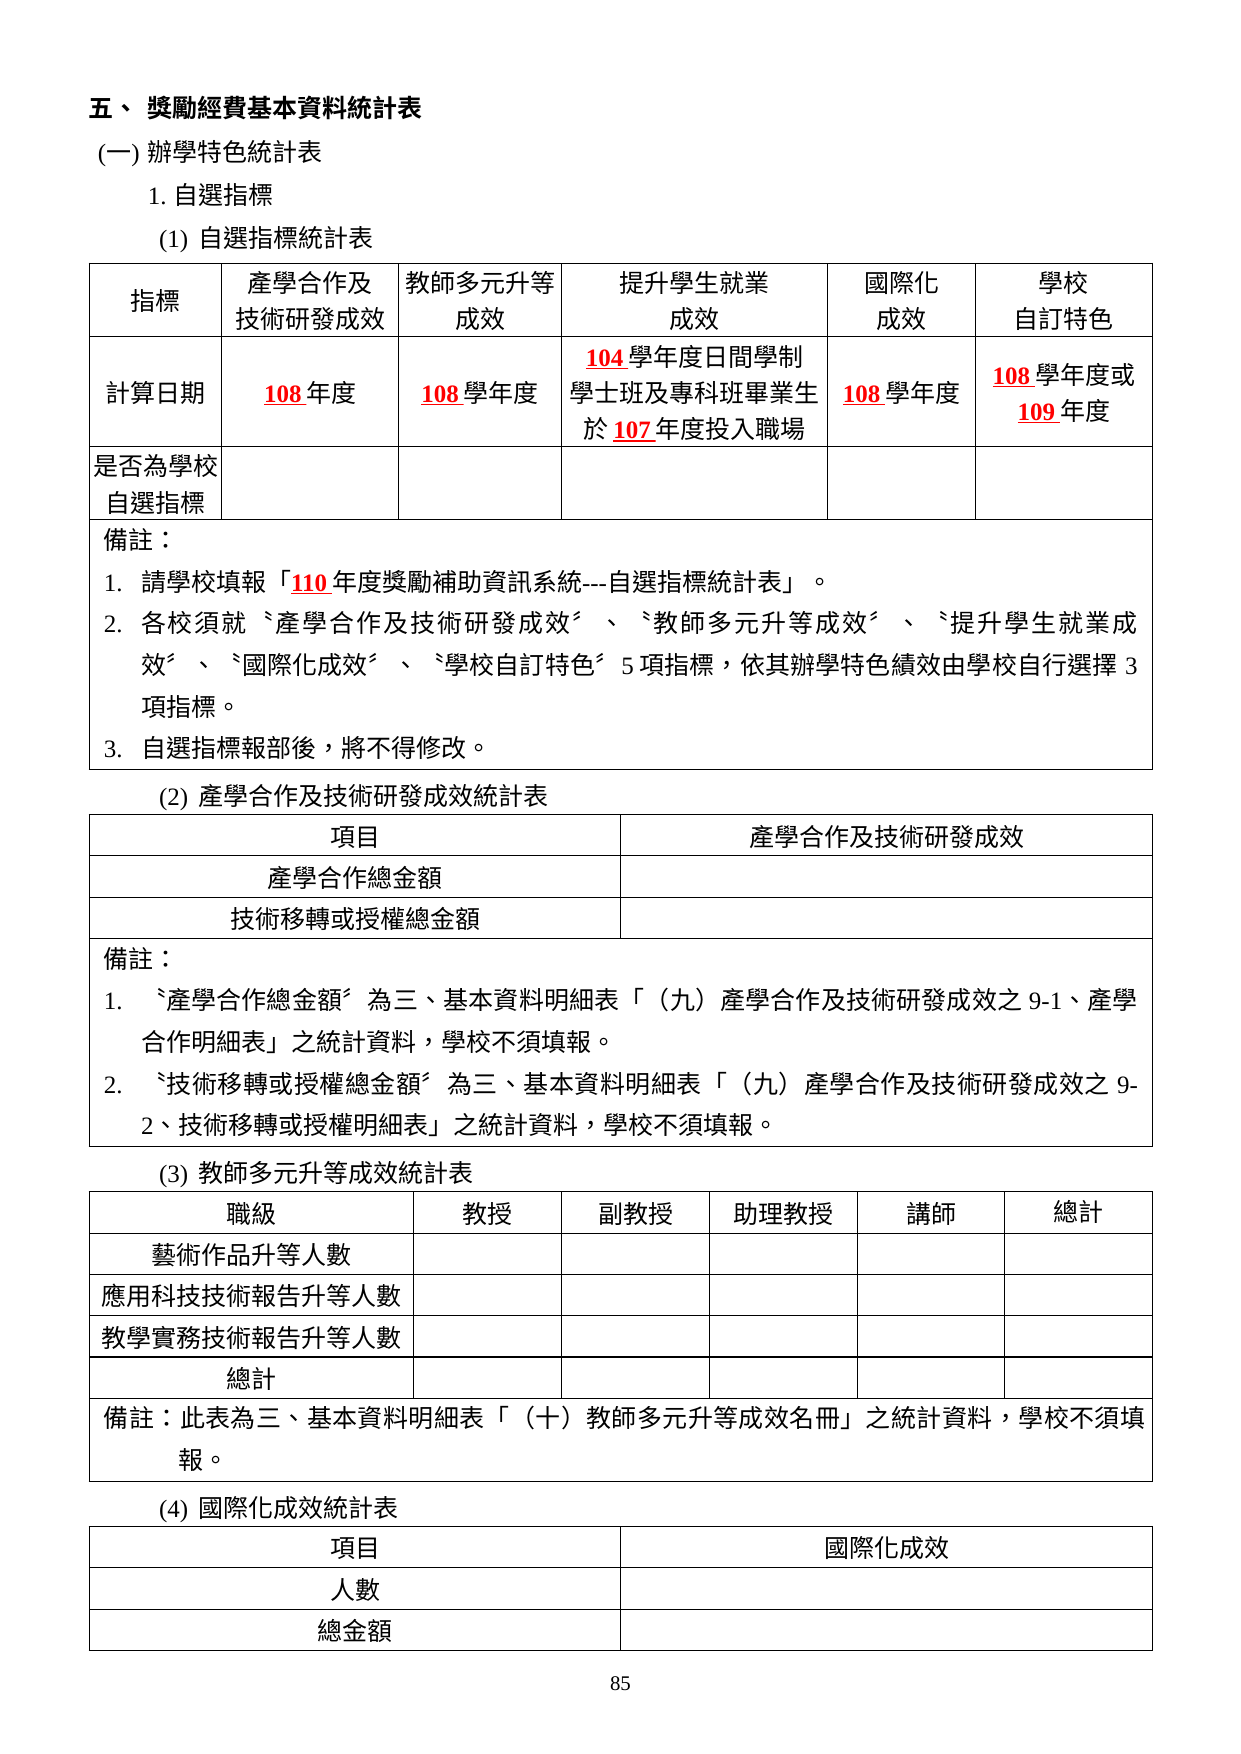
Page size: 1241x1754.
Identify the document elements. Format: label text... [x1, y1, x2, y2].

table_cell [222, 447, 398, 519]
table_cell 技術移轉或授權總金額 [90, 898, 620, 938]
table_cell 備註： 請學校填報「110年度獎勵補助資訊系統---自選指標統計表」。 各校須就〝產學合作及技術研發成效〞、〝教師多元升等成效〞、〝提升學生就業成效〞、〝國際化成效〞、〝學校自訂特色〞5項指標，依其辦學特色績效由學校自行選擇3項指標。 自選指標報部後，將不得修改。 [90, 520, 1152, 769]
table_cell [621, 898, 1152, 938]
table_header 產學合作及 技術研發成效 [222, 264, 398, 336]
table_header 講師 [858, 1192, 1004, 1232]
table_cell 備註： 〝產學合作總金額〞為三、基本資料明細表「（九）產學合作及技術研發成效之9-1、產學合作明細表」之統計資料，學校不須填報。 〝技術移轉或授權總金額〞為三、基本資料明細表「（九）產學合作及技術研發成效之9-2、技術移轉或授權明細表」之統計資料，學校不須填報。 [90, 939, 1152, 1146]
table_cell [414, 1275, 561, 1315]
table_cell [414, 1234, 561, 1274]
table_cell 備註：此表為三、基本資料明細表「（十）教師多元升等成效名冊」之統計資料，學校不須填報。 [90, 1399, 1152, 1481]
table_cell 108學年度或109年度 [976, 337, 1152, 446]
table_cell [621, 1610, 1152, 1650]
table_cell [562, 1358, 709, 1398]
table_cell [1005, 1234, 1152, 1274]
table_cell 總金額 [90, 1610, 620, 1650]
list 辦學特色統計表 [98, 132, 1152, 168]
table_cell 計算日期 [90, 337, 221, 446]
table_header 總計 [1005, 1192, 1152, 1232]
table_header 項目 [90, 1527, 620, 1567]
table_cell [621, 1568, 1152, 1608]
table_header 職級 [90, 1192, 413, 1232]
table_cell 108學年度 [828, 337, 975, 446]
table_cell [562, 1316, 709, 1356]
table_cell 人數 [90, 1568, 620, 1608]
table_cell [976, 447, 1152, 519]
table_cell [1005, 1275, 1152, 1315]
table_cell [562, 1234, 709, 1274]
table_header 國際化成效 [621, 1527, 1152, 1567]
table_cell [562, 447, 827, 519]
list 國際化成效統計表 [159, 1482, 1152, 1526]
table_cell 產學合作總金額 [90, 856, 620, 897]
table_header 助理教授 [710, 1192, 857, 1232]
table_cell [621, 856, 1152, 897]
table_cell [562, 1275, 709, 1315]
table_cell 108學年度 [399, 337, 561, 446]
table_header 副教授 [562, 1192, 709, 1232]
list 自選指標 [148, 176, 1152, 212]
table_cell 104學年度日間學制 學士班及專科班畢業生於107年度投入職場 [562, 337, 827, 446]
table_header 提升學生就業 成效 [562, 264, 827, 336]
table_cell [710, 1275, 857, 1315]
table_cell [858, 1358, 1004, 1398]
table_header 項目 [90, 815, 620, 855]
table_cell [858, 1234, 1004, 1274]
table_cell [414, 1358, 561, 1398]
table_header 指標 [90, 264, 221, 336]
table_cell 是否為學校自選指標 [90, 447, 221, 519]
table_header 學校 自訂特色 [976, 264, 1152, 336]
table_cell [710, 1358, 857, 1398]
table_header 國際化 成效 [828, 264, 975, 336]
list 產學合作及技術研發成效統計表 [159, 770, 1152, 814]
table_header 教師多元升等 成效 [399, 264, 561, 336]
table_header 產學合作及技術研發成效 [621, 815, 1152, 855]
list 教師多元升等成效統計表 [159, 1147, 1152, 1191]
table_cell 應用科技技術報告升等人數 [90, 1275, 413, 1315]
table_cell [858, 1275, 1004, 1315]
table_cell [710, 1316, 857, 1356]
table_cell [1005, 1358, 1152, 1398]
list 自選指標統計表 [159, 219, 1152, 255]
table_cell 教學實務技術報告升等人數 [90, 1316, 413, 1356]
table_header 教授 [414, 1192, 561, 1232]
table_cell [414, 1316, 561, 1356]
table_cell [858, 1316, 1004, 1356]
list 獎勵經費基本資料統計表 [89, 89, 1152, 125]
table_cell 總計 [90, 1358, 413, 1398]
table_cell [399, 447, 561, 519]
table_cell 藝術作品升等人數 [90, 1234, 413, 1274]
table_cell [828, 447, 975, 519]
table_cell [1005, 1316, 1152, 1356]
table_cell 108年度 [222, 337, 398, 446]
table_cell [710, 1234, 857, 1274]
